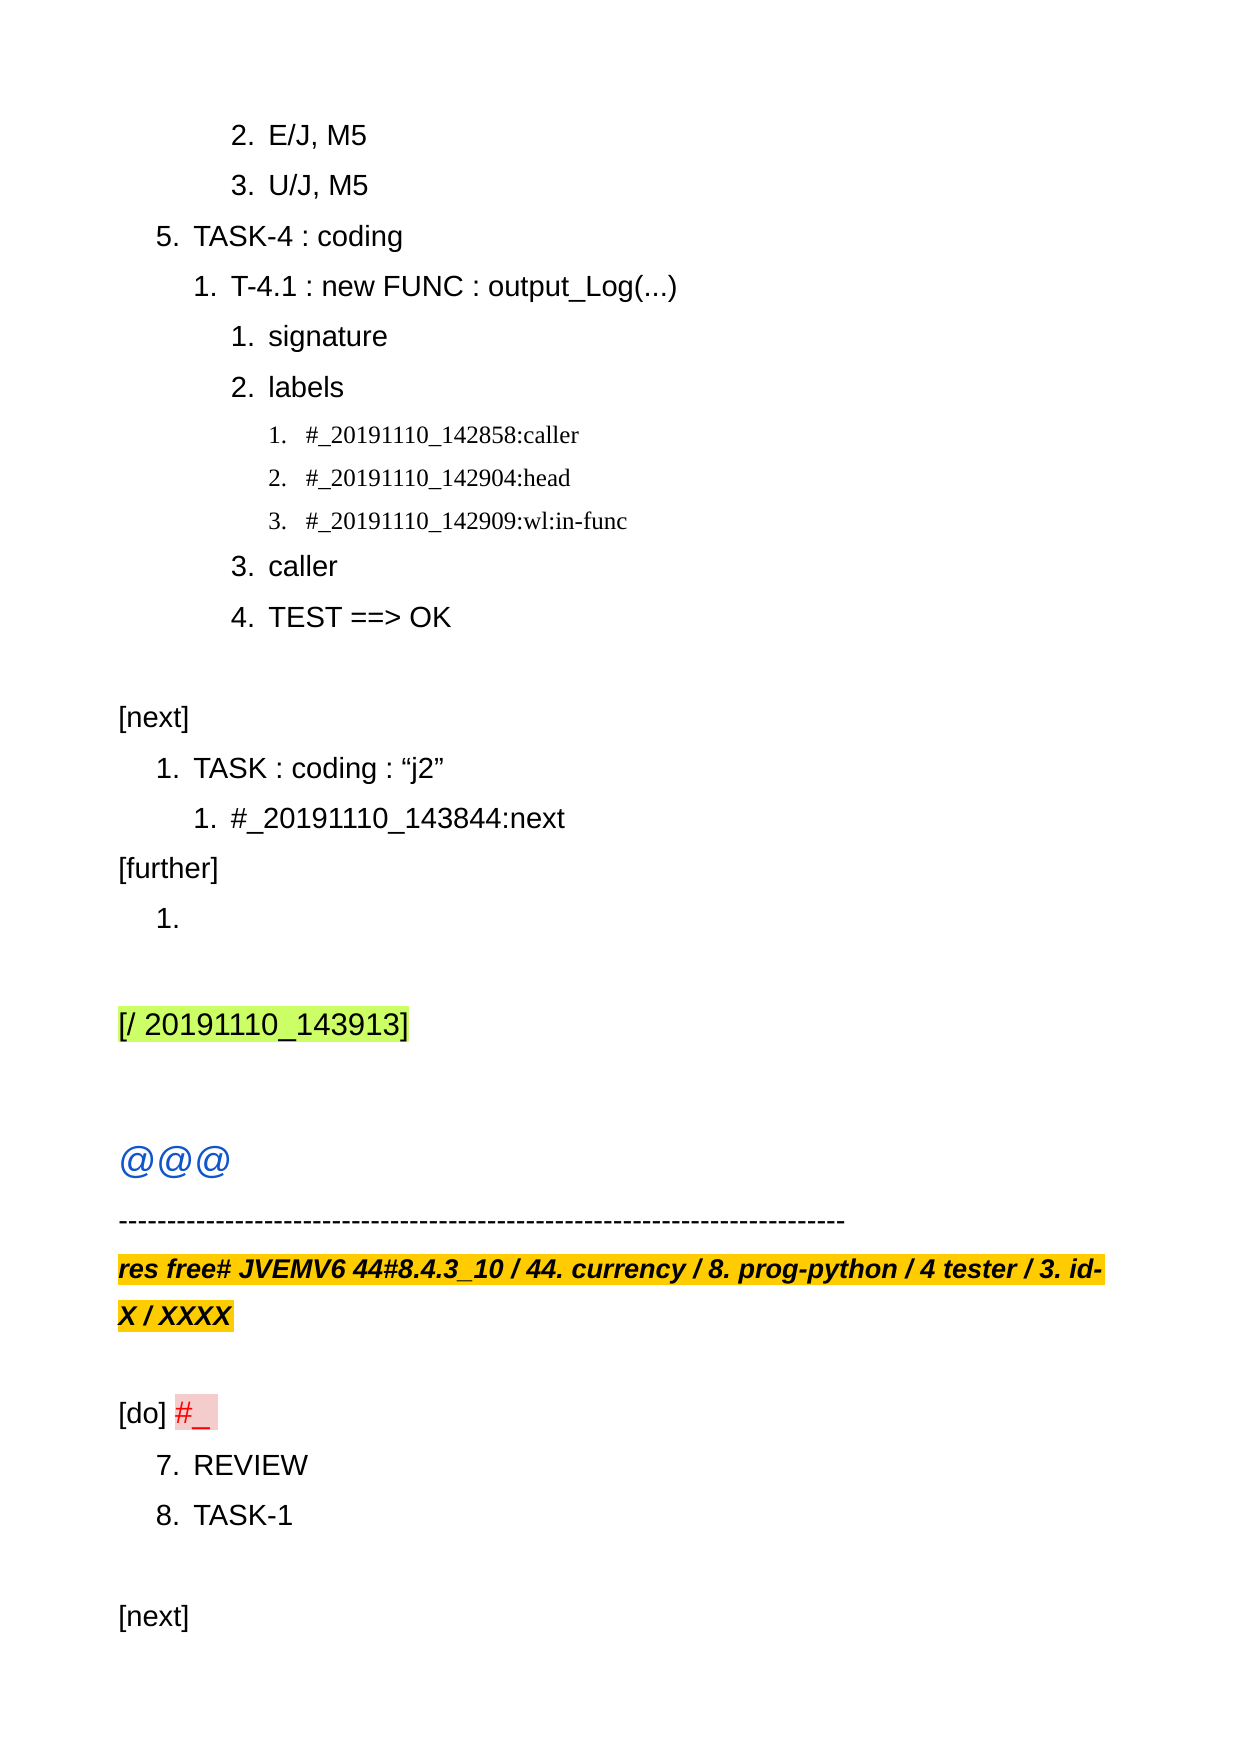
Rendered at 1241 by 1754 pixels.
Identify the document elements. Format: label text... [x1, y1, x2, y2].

list REVIEW [156, 1448, 1122, 1481]
list TASK-1 [156, 1498, 1122, 1532]
list U/J, M5 [231, 168, 1122, 202]
list signature [231, 319, 1122, 353]
list E/J, M5 [231, 118, 1122, 152]
text [next] [118, 700, 1122, 734]
text res free# JVEMV6 44#8.4.3_10 / 44. currency / 8. prog-python / 4 tester / 3. id-X / XXXX [118, 1253, 1122, 1332]
list #_20191110_142909:wl:in-func [268, 506, 1122, 535]
list #_20191110_143844:next [193, 801, 1122, 834]
list labels [231, 370, 1122, 403]
text [do] #_ [118, 1394, 1122, 1430]
list TEST ==> OK [231, 600, 1122, 633]
text @@@ [118, 1138, 1122, 1182]
list #_20191110_142904:head [268, 463, 1122, 492]
text --------------------------------------------------------------------------- [118, 1203, 1122, 1237]
list T-4.1 : new FUNC : output_Log(...) [193, 269, 1122, 303]
list TASK : coding : “j2” [156, 751, 1122, 784]
list TASK-4 : coding [156, 219, 1122, 252]
list #_20191110_142858:caller [268, 420, 1122, 449]
text [/ 20191110_143913] [118, 952, 1122, 1042]
text [next] [118, 1599, 1122, 1632]
list caller [231, 549, 1122, 583]
text [further] [118, 851, 1122, 885]
